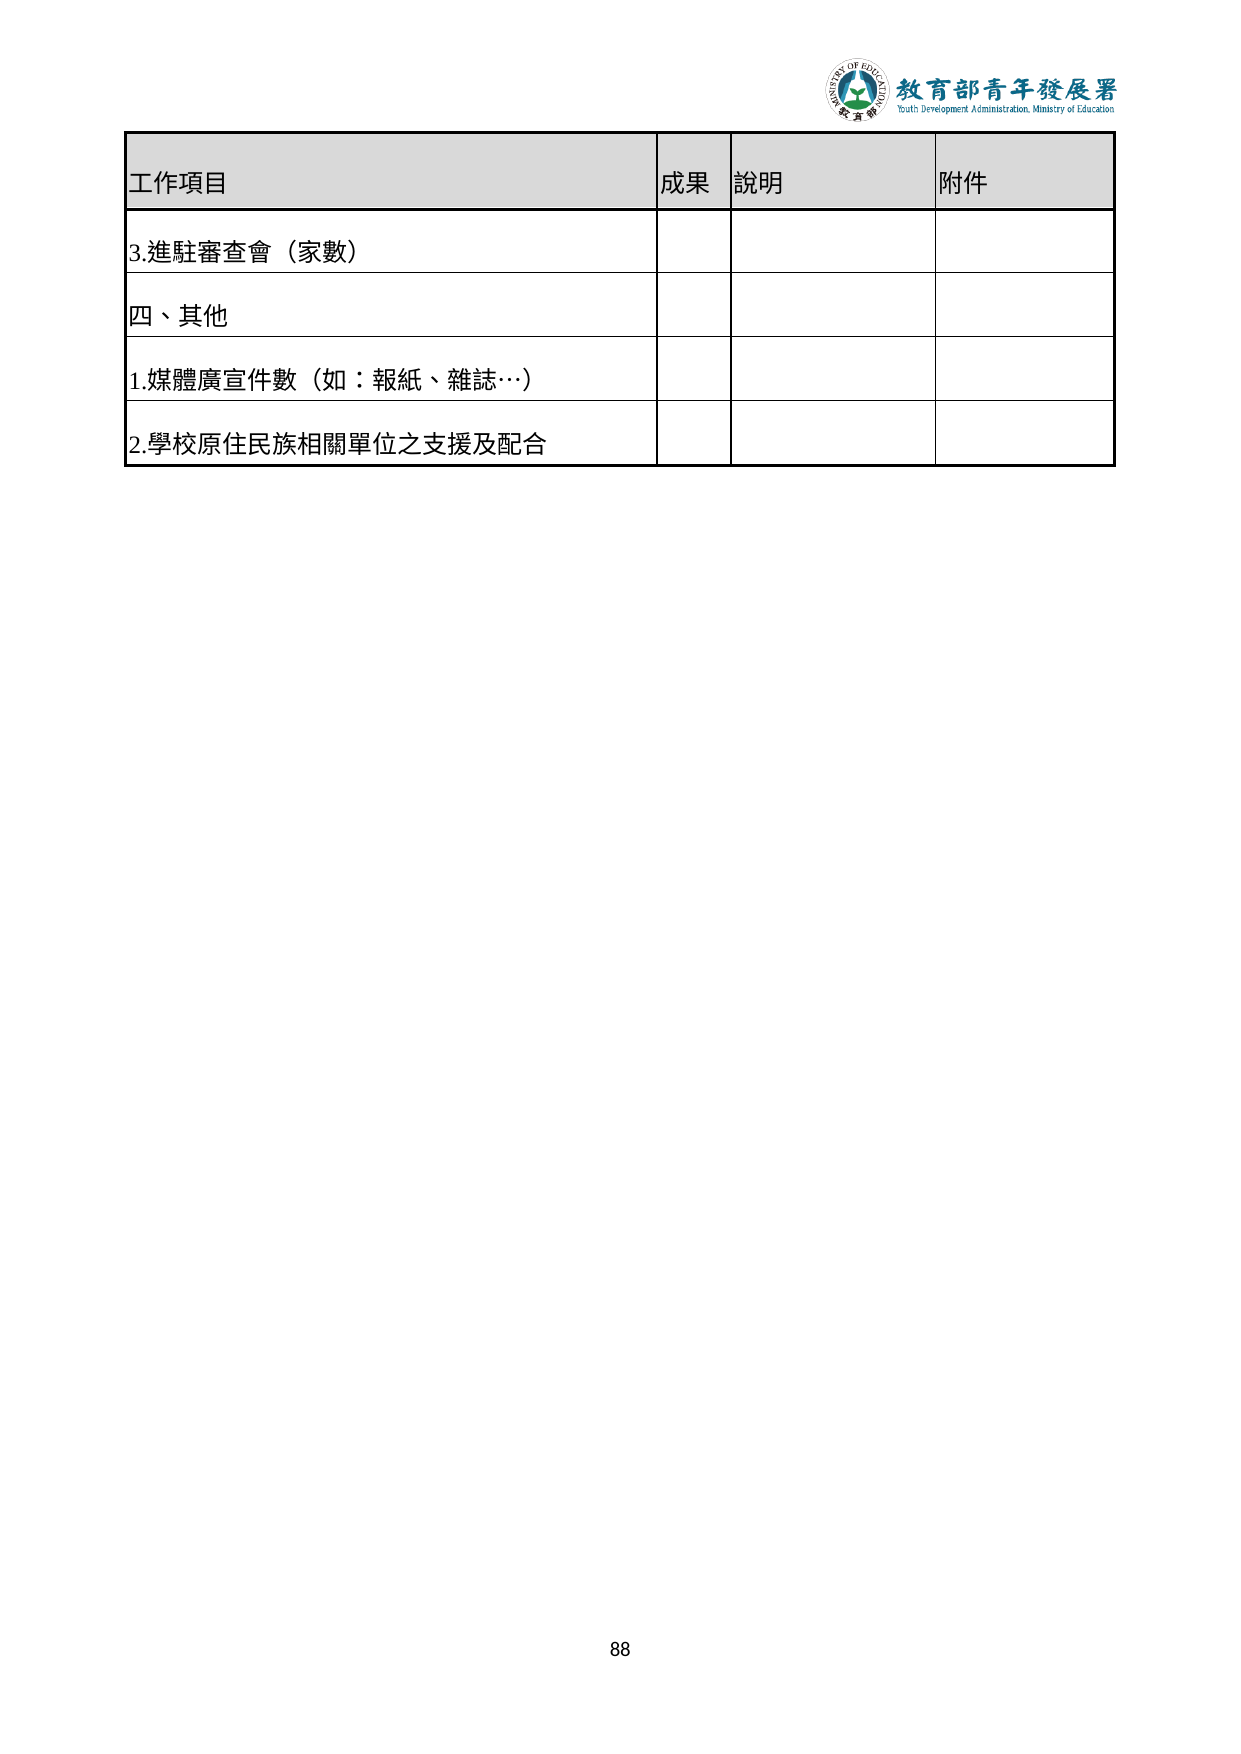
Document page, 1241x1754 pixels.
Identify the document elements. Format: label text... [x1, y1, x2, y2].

table_cell [936, 401, 1113, 464]
table_header 工作項目 [127, 134, 656, 207]
table_header 說明 [732, 134, 935, 207]
table_cell [732, 337, 935, 399]
table_cell [732, 211, 935, 271]
table_cell [936, 337, 1113, 399]
table_cell 四、其他 [127, 273, 656, 336]
table_cell [658, 273, 730, 336]
table_cell [936, 211, 1113, 271]
table_cell [732, 401, 935, 464]
table_cell 2.學校原住民族相關單位之支援及配合 [127, 401, 656, 464]
table_header 附件 [936, 134, 1113, 207]
table_cell 1.媒體廣宣件數（如：報紙、雜誌…） [127, 337, 656, 399]
table_cell [936, 273, 1113, 336]
table_cell [658, 337, 730, 399]
table_cell 3.進駐審查會（家數） [127, 211, 656, 271]
table_cell [658, 401, 730, 464]
table_cell [732, 273, 935, 336]
table_cell [658, 211, 730, 271]
table_header 成果 [658, 134, 730, 207]
